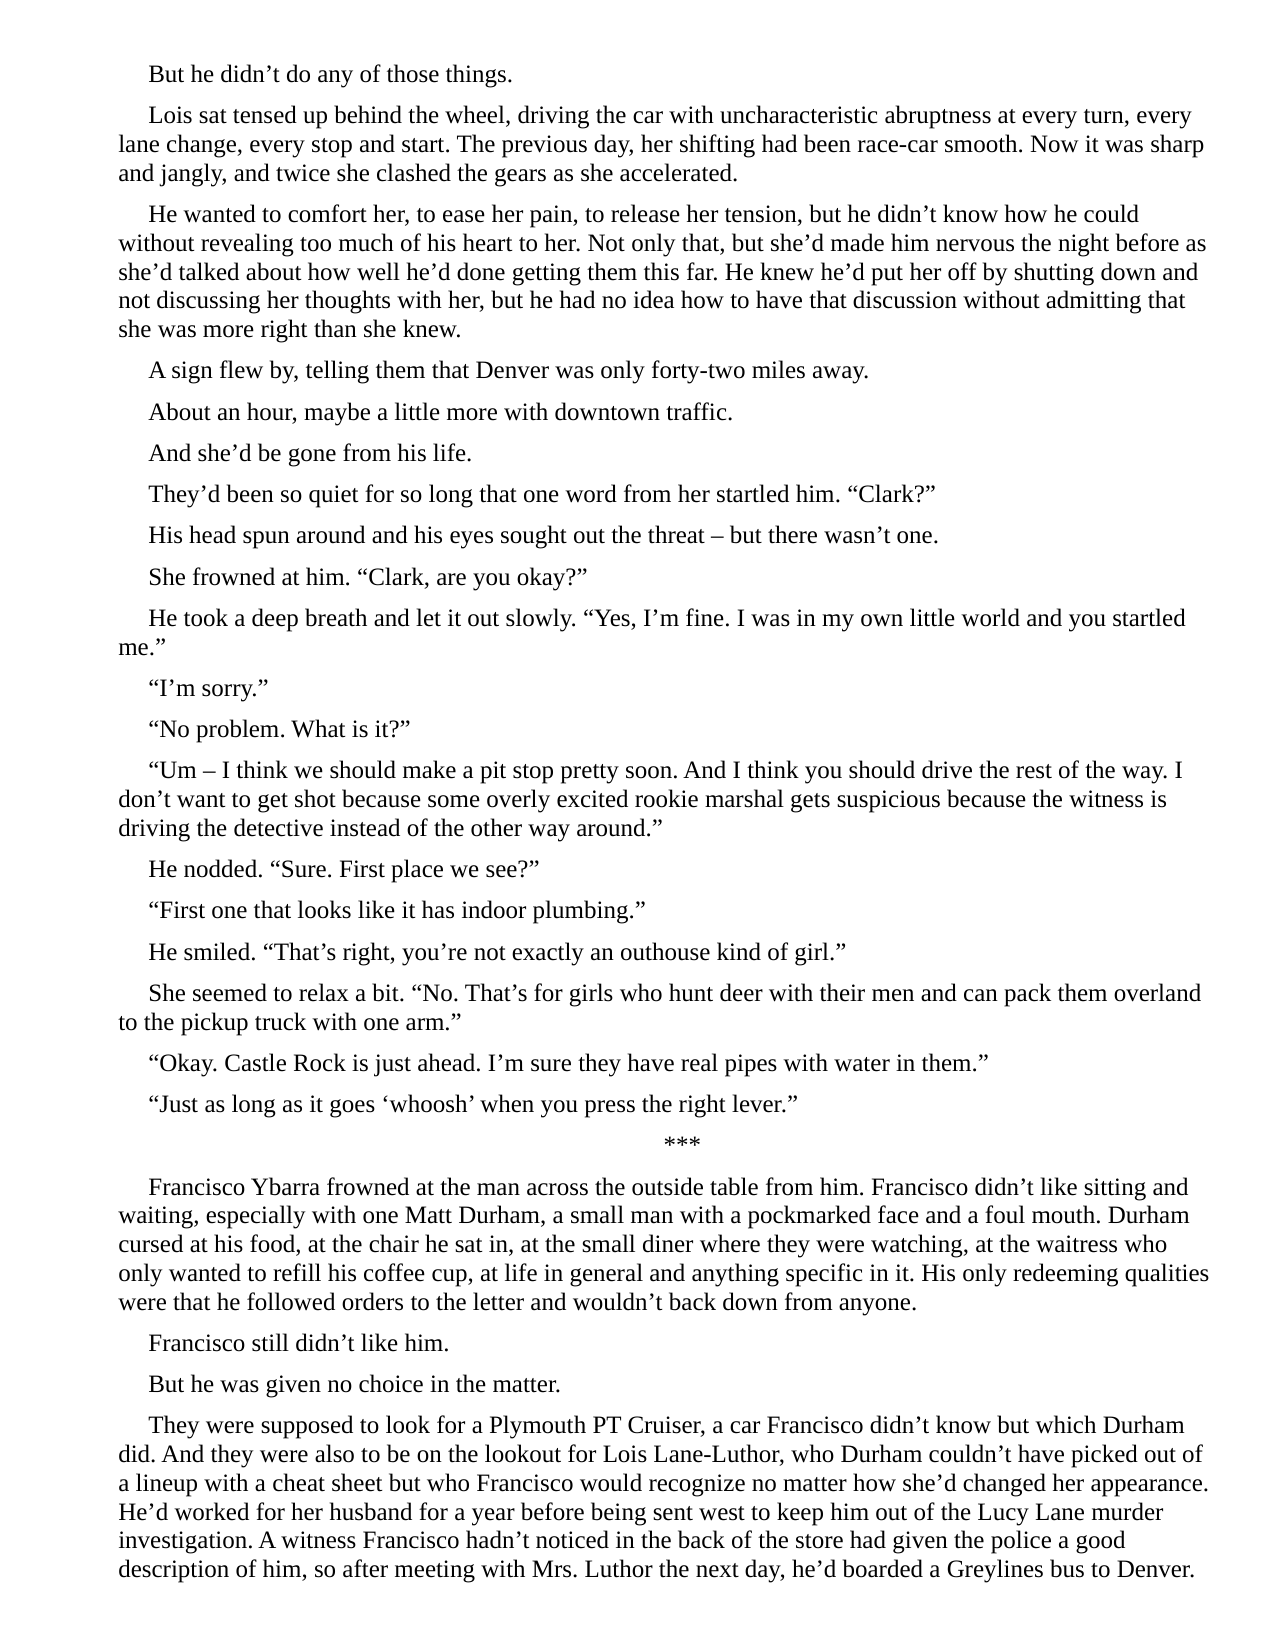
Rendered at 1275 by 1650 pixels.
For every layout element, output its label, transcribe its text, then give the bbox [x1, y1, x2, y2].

text “Just as long as it goes ‘whoosh’ when you press the right lever.” [118, 1089, 1216, 1118]
text Lois sat tensed up behind the wheel, driving the car with uncharacteristic abruptness at every turn, every lane change, every stop and start. The previous day, her shifting had been race-car smooth. Now it was sharp and jangly, and twice she clashed the gears as she accelerated. [118, 100, 1216, 187]
text He nodded. “Sure. First place we see?” [118, 854, 1216, 883]
text But he was given no choice in the matter. [118, 1369, 1216, 1398]
text His head spun around and his eyes sought out the threat – but there wasn’t one. [118, 520, 1216, 549]
text “Um – I think we should make a pit stop pretty soon. And I think you should drive the rest of the way. I don’t want to get shot because some overly excited rookie marshal gets suspicious because the witness is driving the detective instead of the other way around.” [118, 755, 1216, 842]
text A sign flew by, telling them that Denver was only forty-two miles away. [118, 355, 1216, 384]
text He took a deep breath and let it out slowly. “Yes, I’m fine. I was in my own little world and you startled me.” [118, 603, 1216, 660]
text “Okay. Castle Rock is just ahead. I’m sure they have real pipes with water in them.” [118, 1048, 1216, 1077]
text Francisco still didn’t like him. [118, 1328, 1216, 1357]
text He smiled. “That’s right, you’re not exactly an outhouse kind of girl.” [118, 937, 1216, 965]
text “First one that looks like it has indoor plumbing.” [118, 895, 1216, 924]
text They were supposed to look for a Plymouth PT Cruiser, a car Francisco didn’t know but which Durham did. And they were also to be on the lookout for Lois Lane-Luthor, who Durham couldn’t have picked out of a lineup with a cheat sheet but who Francisco would recognize no matter how she’d changed her appearance. He’d worked for her husband for a year before being sent west to keep him out of the Lucy Lane murder investigation. A witness Francisco hadn’t noticed in the back of the store had given the police a good description of him, so after meeting with Mrs. Luthor the next day, he’d boarded a Greylines bus to Denver. [118, 1410, 1216, 1583]
text “No problem. What is it?” [118, 714, 1216, 743]
text Francisco Ybarra frowned at the man across the outside table from him. Francisco didn’t like sitting and waiting, especially with one Matt Durham, a small man with a pockmarked face and a foul mouth. Durham cursed at his food, at the chair he sat in, at the small diner where they were watching, at the waitress who only wanted to refill his coffee cup, at life in general and anything specific in it. His only redeeming qualities were that he followed orders to the letter and wouldn’t back down from anyone. [118, 1172, 1216, 1315]
text And she’d be gone from his life. [118, 438, 1216, 467]
text They’d been so quiet for so long that one word from her startled him. “Clark?” [118, 479, 1216, 508]
text “I’m sorry.” [118, 673, 1216, 702]
text About an hour, maybe a little more with downtown traffic. [118, 397, 1216, 425]
text *** [118, 1130, 1216, 1159]
text He wanted to comfort her, to ease her pain, to release her tension, but he didn’t know how he could without revealing too much of his heart to her. Not only that, but she’d made him nervous the night before as she’d talked about how well he’d done getting them this far. He knew he’d put her off by shutting down and not discussing her thoughts with her, but he had no idea how to have that discussion without admitting that she was more right than she knew. [118, 199, 1216, 343]
text She frowned at him. “Clark, are you okay?” [118, 562, 1216, 590]
text She seemed to relax a bit. “No. That’s for girls who hunt deer with their men and can pack them overland to the pickup truck with one arm.” [118, 978, 1216, 1035]
text But he didn’t do any of those things. [118, 59, 1216, 88]
